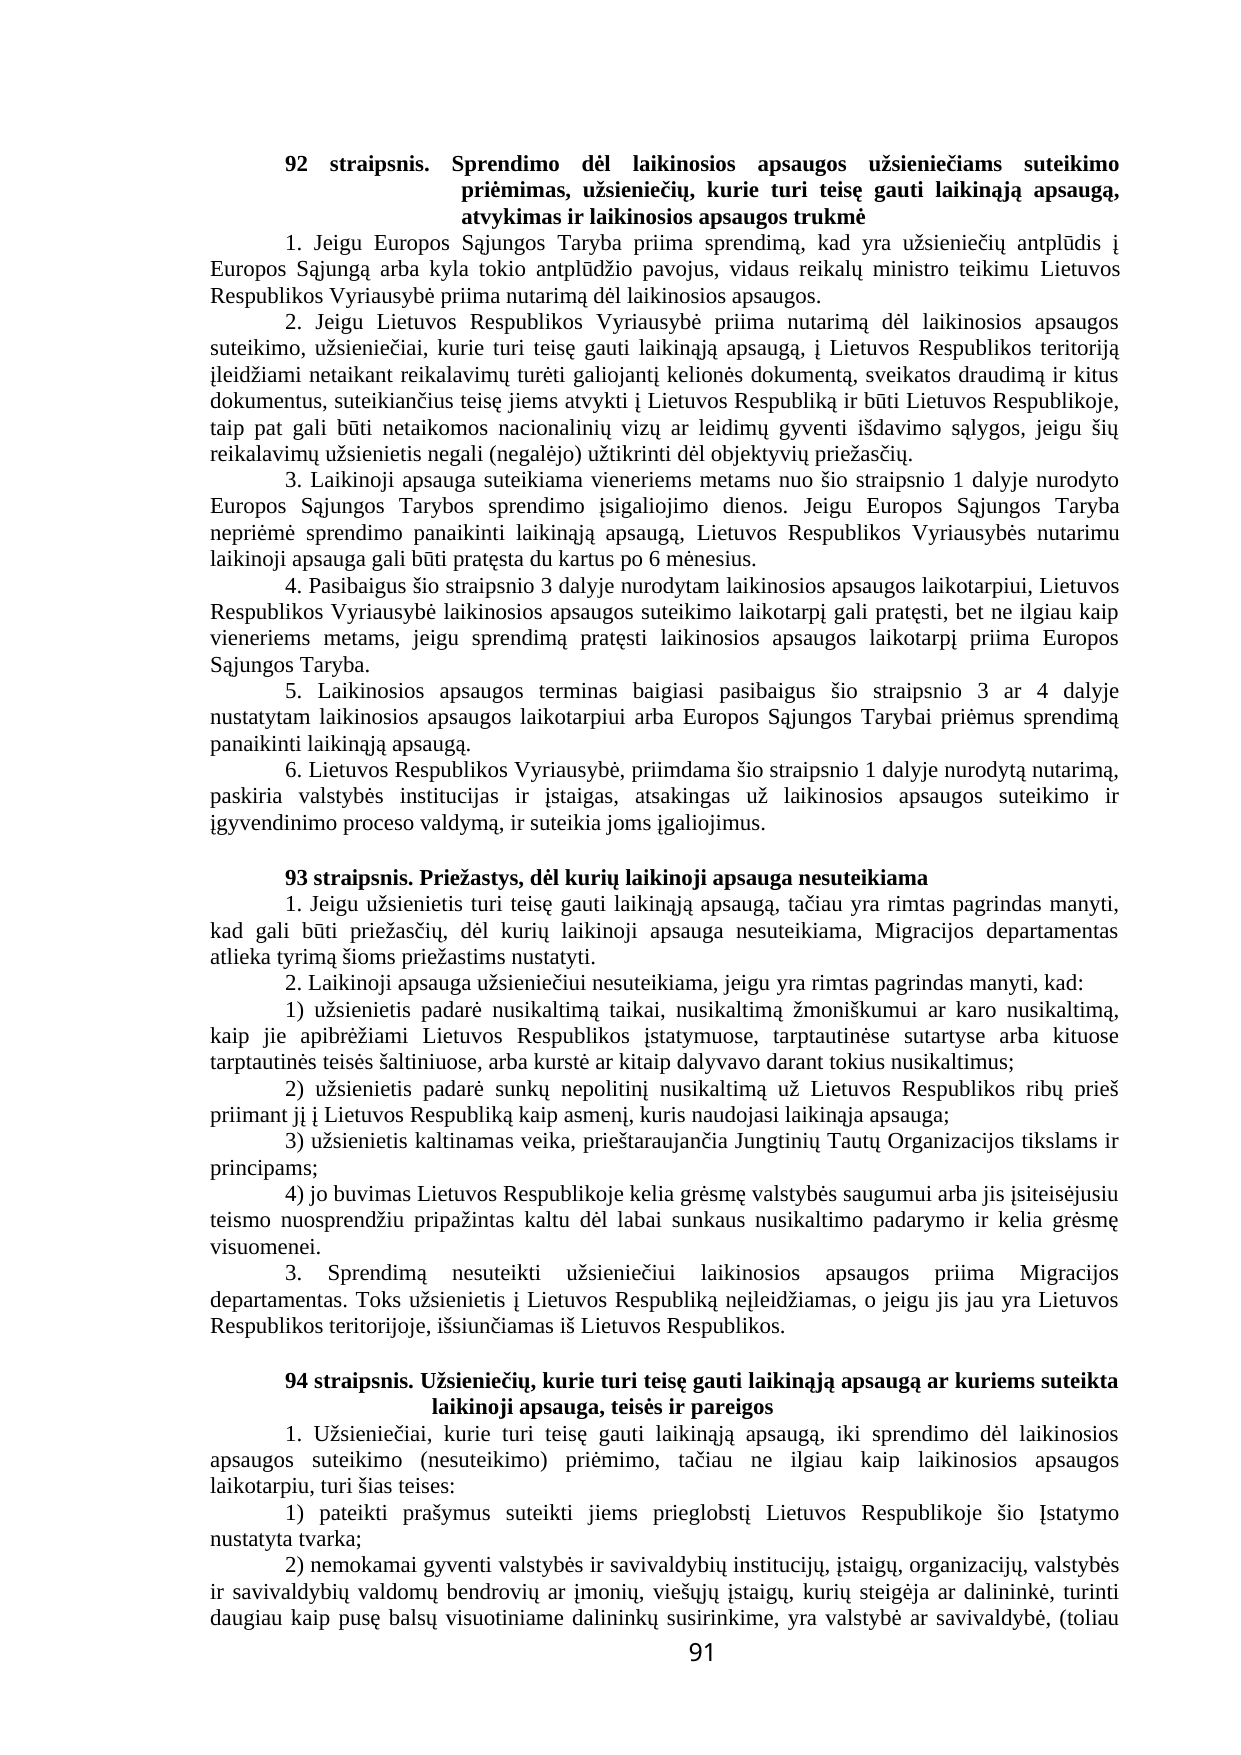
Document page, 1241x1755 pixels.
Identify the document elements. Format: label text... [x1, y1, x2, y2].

text 4) jo buvimas Lietuvos Respublikoje kelia grėsmę valstybės saugumui arba jis įsiteisėjusiu teismo nuosprendžiu pripažintas kaltu dėl labai sunkaus nusikaltimo padarymo ir kelia grėsmę visuomenei. [210, 1180, 1120, 1259]
text 2) užsienietis padarė sunkų nepolitinį nusikaltimą už Lietuvos Respublikos ribų prieš priimant jį į Lietuvos Respubliką kaip asmenį, kuris naudojasi laikinąja apsauga; [210, 1075, 1120, 1127]
text 2. Laikinoji apsauga užsieniečiui nesuteikiama, jeigu yra rimtas pagrindas manyti, kad: [210, 969, 1120, 996]
text 1) užsienietis padarė nusikaltimą taikai, nusikaltimą žmoniškumui ar karo nusikaltimą, kaip jie apibrėžiami Lietuvos Respublikos įstatymuose, tarptautinėse sutartyse arba kituose tarptautinės teisės šaltiniuose, arba kurstė ar kitaip dalyvavo darant tokius nusikaltimus; [210, 996, 1120, 1075]
text 94 straipsnis. Užsieniečių, kurie turi teisę gauti laikinąją apsaugą ar kuriems suteikta laikinoji apsauga, teisės ir pareigos [285, 1367, 1120, 1420]
text 1. Jeigu užsienietis turi teisę gauti laikinąją apsaugą, tačiau yra rimtas pagrindas manyti, kad gali būti priežasčių, dėl kurių laikinoji apsauga nesuteikiama, Migracijos departamentas atlieka tyrimą šioms priežastims nustatyti. [210, 890, 1120, 969]
text 1. Jeigu Europos Sąjungos Taryba priima sprendimą, kad yra užsieniečių antplūdis į Europos Sąjungą arba kyla tokio antplūdžio pavojus, vidaus reikalų ministro teikimu Lietuvos Respublikos Vyriausybė priima nutarimą dėl laikinosios apsaugos. [210, 229, 1120, 308]
text 6. Lietuvos Respublikos Vyriausybė, priimdama šio straipsnio 1 dalyje nurodytą nutarimą, paskiria valstybės institucijas ir įstaigas, atsakingas už laikinosios apsaugos suteikimo ir įgyvendinimo proceso valdymą, ir suteikia joms įgaliojimus. [210, 756, 1120, 835]
text 4. Pasibaigus šio straipsnio 3 dalyje nurodytam laikinosios apsaugos laikotarpiui, Lietuvos Respublikos Vyriausybė laikinosios apsaugos suteikimo laikotarpį gali pratęsti, bet ne ilgiau kaip vieneriems metams, jeigu sprendimą pratęsti laikinosios apsaugos laikotarpį priima Europos Sąjungos Taryba. [210, 572, 1120, 677]
text 92 straipsnis. Sprendimo dėl laikinosios apsaugos užsieniečiams suteikimo priėmimas, užsieniečių, kurie turi teisę gauti laikinąją apsaugą, atvykimas ir laikinosios apsaugos trukmė [285, 150, 1120, 229]
text 3. Sprendimą nesuteikti užsieniečiui laikinosios apsaugos priima Migracijos departamentas. Toks užsienietis į Lietuvos Respubliką neįleidžiamas, o jeigu jis jau yra Lietuvos Respublikos teritorijoje, išsiunčiamas iš Lietuvos Respublikos. [210, 1259, 1120, 1338]
text 5. Laikinosios apsaugos terminas baigiasi pasibaigus šio straipsnio 3 ar 4 dalyje nustatytam laikinosios apsaugos laikotarpiui arba Europos Sąjungos Tarybai priėmus sprendimą panaikinti laikinąją apsaugą. [210, 677, 1120, 756]
text 3) užsienietis kaltinamas veika, prieštaraujančia Jungtinių Tautų Organizacijos tikslams ir principams; [210, 1127, 1120, 1180]
text 1) pateikti prašymus suteikti jiems prieglobstį Lietuvos Respublikoje šio Įstatymo nustatyta tvarka; [210, 1499, 1120, 1552]
text 2) nemokamai gyventi valstybės ir savivaldybių institucijų, įstaigų, organizacijų, valstybės ir savivaldybių valdomų bendrovių ar įmonių, viešųjų įstaigų, kurių steigėja ar dalininkė, turinti daugiau kaip pusę balsų visuotiniame dalininkų susirinkime, yra valstybė ar savivaldybė, (toliau [210, 1552, 1120, 1631]
text 2. Jeigu Lietuvos Respublikos Vyriausybė priima nutarimą dėl laikinosios apsaugos suteikimo, užsieniečiai, kurie turi teisę gauti laikinąją apsaugą, į Lietuvos Respublikos teritoriją įleidžiami netaikant reikalavimų turėti galiojantį kelionės dokumentą, sveikatos draudimą ir kitus dokumentus, suteikiančius teisę jiems atvykti į Lietuvos Respubliką ir būti Lietuvos Respublikoje, taip pat gali būti netaikomos nacionalinių vizų ar leidimų gyventi išdavimo sąlygos, jeigu šių reikalavimų užsienietis negali (negalėjo) užtikrinti dėl objektyvių priežasčių. [210, 308, 1120, 466]
text 93 straipsnis. Priežastys, dėl kurių laikinoji apsauga nesuteikiama [210, 864, 1120, 890]
text 1. Užsieniečiai, kurie turi teisę gauti laikinąją apsaugą, iki sprendimo dėl laikinosios apsaugos suteikimo (nesuteikimo) priėmimo, tačiau ne ilgiau kaip laikinosios apsaugos laikotarpiu, turi šias teises: [210, 1420, 1120, 1499]
text 3. Laikinoji apsauga suteikiama vieneriems metams nuo šio straipsnio 1 dalyje nurodyto Europos Sąjungos Tarybos sprendimo įsigaliojimo dienos. Jeigu Europos Sąjungos Taryba nepriėmė sprendimo panaikinti laikinąją apsaugą, Lietuvos Respublikos Vyriausybės nutarimu laikinoji apsauga gali būti pratęsta du kartus po 6 mėnesius. [210, 466, 1120, 572]
